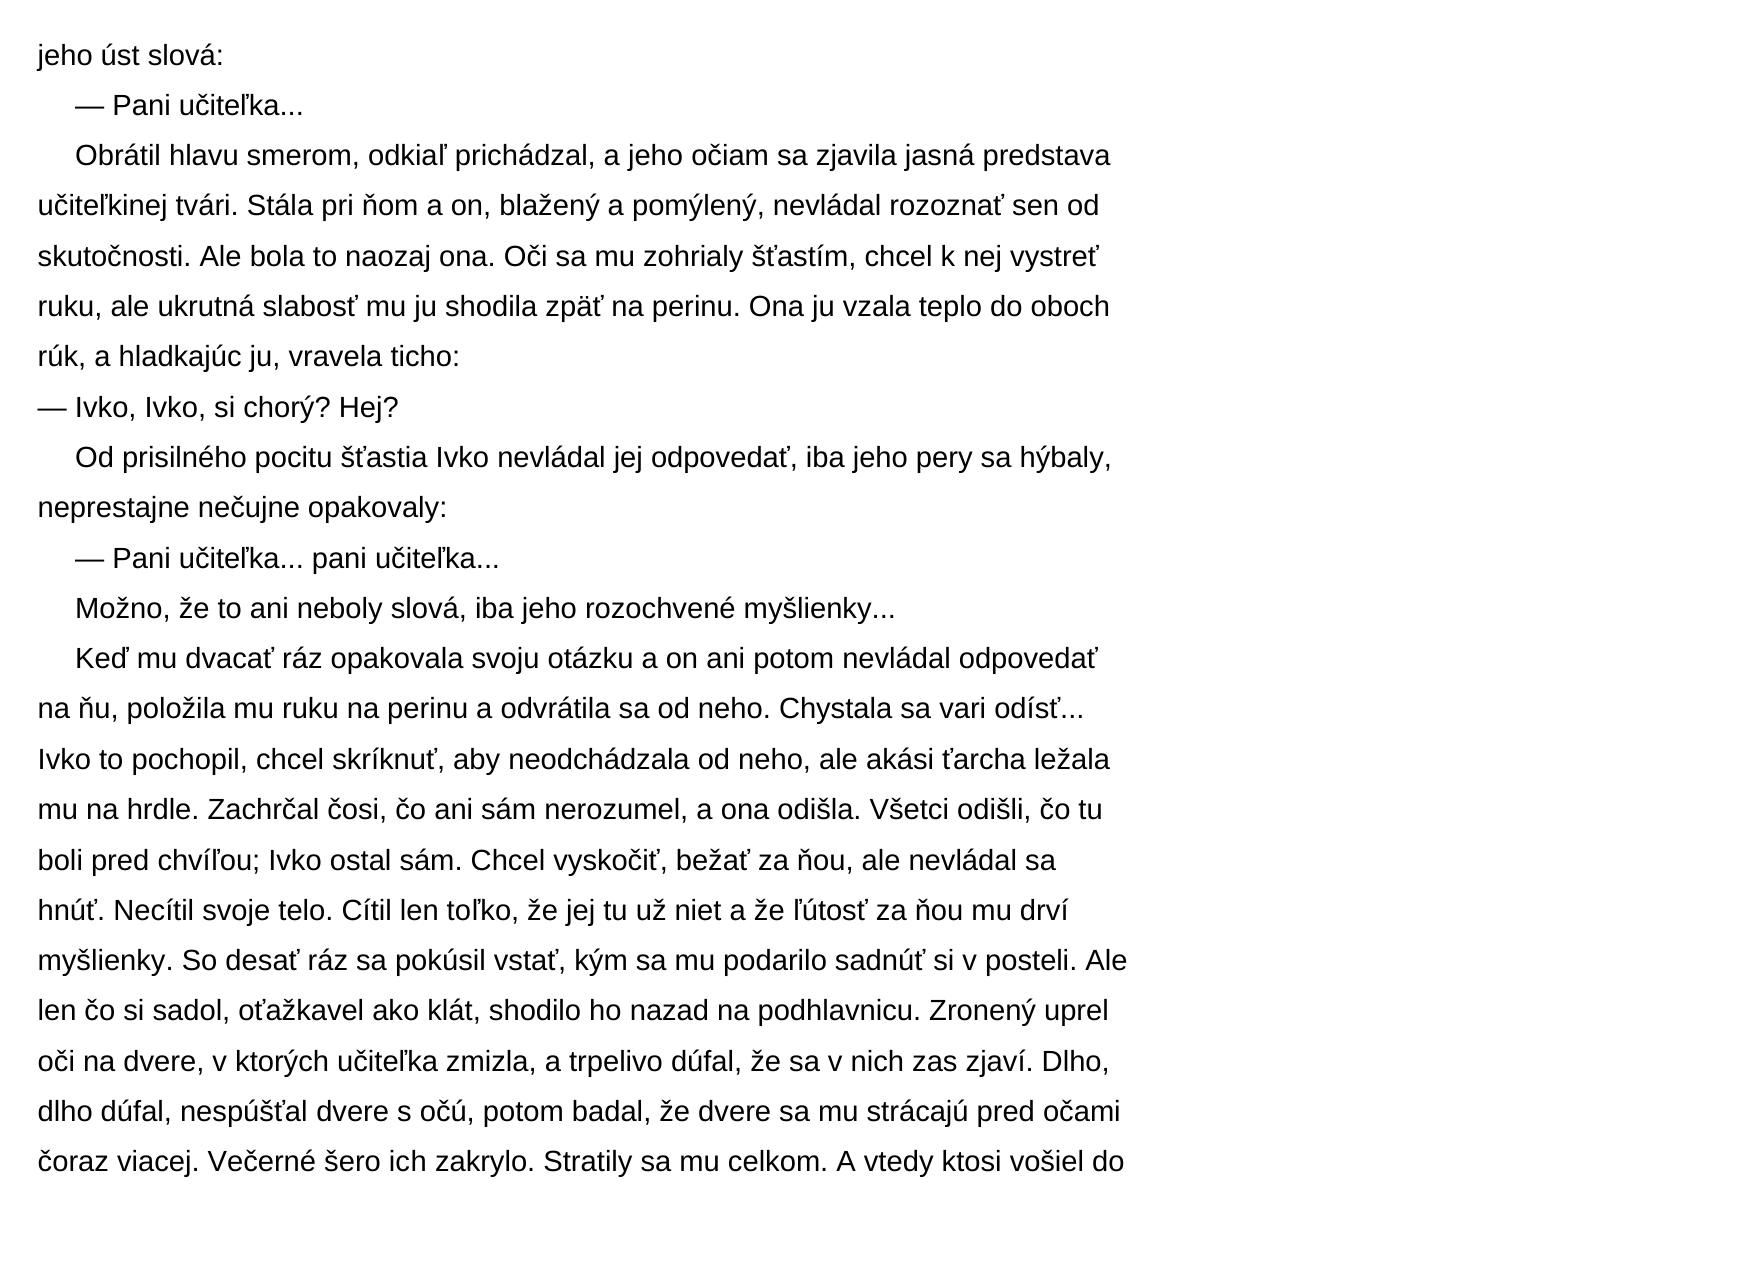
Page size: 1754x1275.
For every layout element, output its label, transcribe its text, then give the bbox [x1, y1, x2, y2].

text — Ivko, Ivko, si chorý? Hej? [37, 390, 1130, 423]
text Keď mu dvacať ráz opakovala svoju otázku a on ani potom nevládal odpovedať na ňu, položila mu ruku na perinu a odvrátila sa od neho. Chystala sa vari odísť... Ivko to pochopil, chcel skríknuť, aby neodchádzala od neho, ale akási ťarcha ležala mu na hrdle. Zachrčal čosi, čo ani sám nerozumel, a ona odišla. Všetci odišli, čo tu boli pred chvíľou; Ivko ostal sám. Chcel vyskočiť, bežať za ňou, ale nevládal sa hnúť. Necítil svoje telo. Cítil len toľko, že jej tu už niet a že ľútosť za ňou mu drví myšlienky. So desať ráz sa pokúsil vstať, kým sa mu podarilo sadnúť si v posteli. Ale len čo si sadol, oťažkavel ako klát, shodilo ho nazad na podhlavnicu. Zronený uprel oči na dvere, v ktorých učiteľka zmizla, a trpelivo dúfal, že sa v nich zas zjaví. Dlho, dlho dúfal, nespúšťal dvere s očú, potom badal, že dvere sa mu strácajú pred očami čoraz viacej. Večerné šero ich zakrylo. Stratily sa mu celkom. A vtedy ktosi vošiel do [37, 641, 1130, 1178]
text jeho úst slová: [37, 37, 1130, 71]
text Obrátil hlavu smerom, odkiaľ prichádzal, a jeho očiam sa zjavila jasná predstava učiteľkinej tvári. Stála pri ňom a on, blažený a pomýlený, nevládal rozoznať sen od skutočnosti. Ale bola to naozaj ona. Oči sa mu zohrialy šťastím, chcel k nej vystreť ruku, ale ukrutná slabosť mu ju shodila zpäť na perinu. Ona ju vzala teplo do oboch rúk, a hladkajúc ju, vravela ticho: [37, 138, 1130, 373]
text Od prisilného pocitu šťastia Ivko nevládal jej odpovedať, iba jeho pery sa hýbaly, neprestajne nečujne opakovaly: [37, 440, 1130, 524]
text — Pani učiteľka... pani učiteľka... [37, 541, 1130, 574]
text — Pani učiteľka... [37, 88, 1130, 121]
text Možno, že to ani neboly slová, iba jeho rozochvené myšlienky... [37, 591, 1130, 624]
